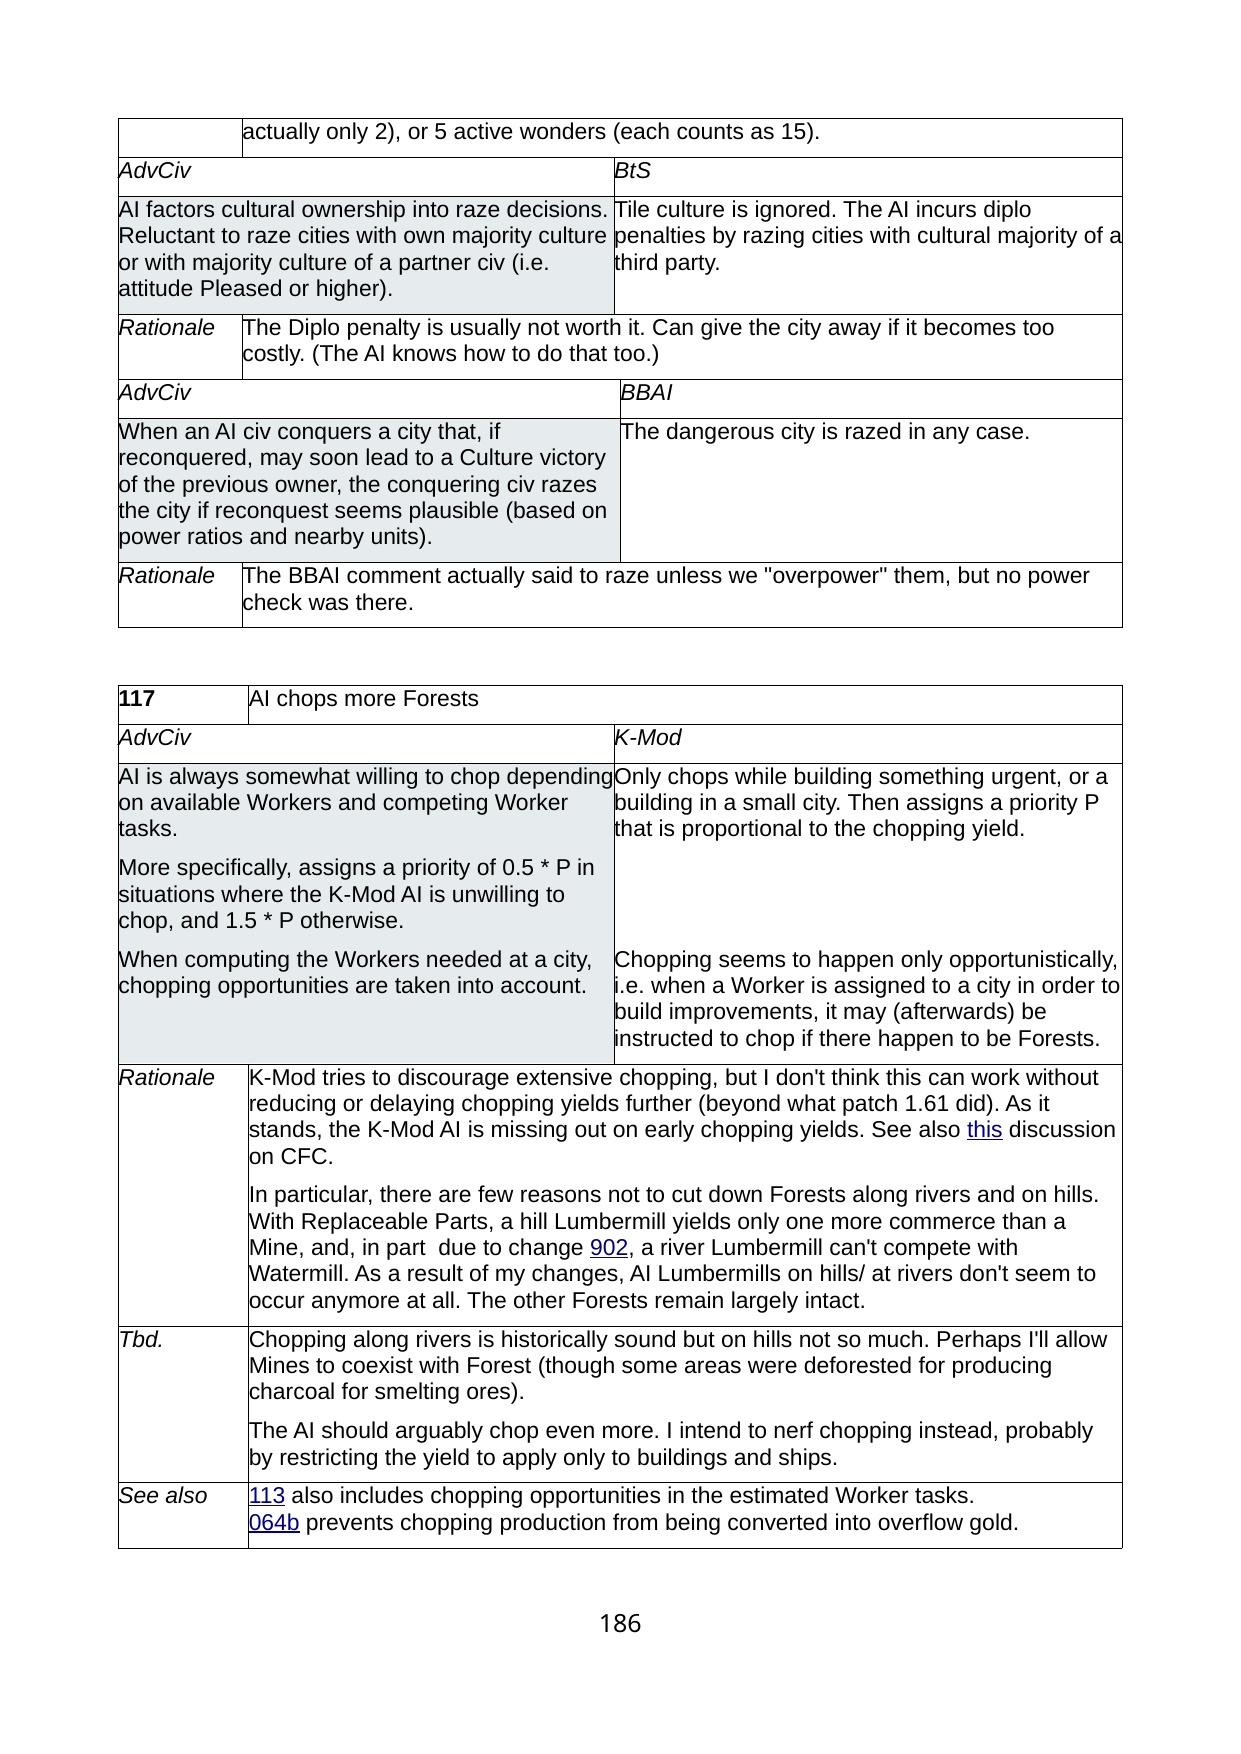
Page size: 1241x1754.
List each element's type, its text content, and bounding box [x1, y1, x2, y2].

table_cell Only chops while building something urgent, or a building in a small city. Then assigns a priority P that is proportional to the chopping yield. Chopping seems to happen only opportunistically, i.e. when a Worker is assigned to a city in order to build improvements, it may (afterwards) be instructed to chop if there happen to be Forests. [615, 764, 1122, 1063]
table_cell Rationale [119, 315, 242, 379]
table_cell AdvCiv [119, 380, 620, 418]
table_cell K-Mod [615, 725, 1122, 763]
table_cell BtS [615, 158, 1122, 196]
table_cell 113 also includes chopping opportunities in the estimated Worker tasks. 064b prevents chopping production from being converted into overflow gold. [249, 1483, 1122, 1547]
table_cell The dangerous city is razed in any case. [621, 419, 1122, 562]
table_cell K-Mod tries to discourage extensive chopping, but I don't think this can work without reducing or delaying chopping yields further (beyond what patch 1.61 did). As it stands, the K-Mod AI is missing out on early chopping yields. See also this discussion on CFC. In particular, there are few reasons not to cut down Forests along rivers and on hills. With Replaceable Parts, a hill Lumbermill yields only one more commerce than a Mine, and, in part due to change 902, a river Lumbermill can't compete with Watermill. As a result of my changes, AI Lumbermills on hills/ at rivers don't seem to occur anymore at all. The other Forests remain largely intact. [249, 1065, 1122, 1326]
table_cell BBAI [621, 380, 1122, 418]
table_cell When an AI civ conquers a city that, if reconquered, may soon lead to a Culture victory of the previous owner, the conquering civ razes the city if reconquest seems plausible (based on power ratios and nearby units). [119, 419, 620, 562]
table_cell The BBAI comment actually said to raze unless we "overpower" them, but no power check was there. [243, 563, 1122, 627]
table_cell See also [119, 1483, 248, 1547]
table_cell Chopping along rivers is historically sound but on hills not so much. Perhaps I'll allow Mines to coexist with Forest (though some areas were deforested for producing charcoal for smelting ores). The AI should arguably chop even more. I intend to nerf chopping instead, probably by restricting the yield to apply only to buildings and ships. [249, 1327, 1122, 1482]
table_cell AI factors cultural ownership into raze decisions. Reluctant to raze cities with own majority culture or with majority culture of a partner civ (i.e. attitude Pleased or higher). [119, 197, 614, 314]
table_cell Tbd. [119, 1327, 248, 1482]
table_cell Rationale [119, 563, 242, 627]
table_cell The Diplo penalty is usually not worth it. Can give the city away if it becomes too costly. (The AI knows how to do that too.) [243, 315, 1122, 379]
table_cell [119, 119, 242, 157]
table_cell actually only 2), or 5 active wonders (each counts as 15). [243, 119, 1122, 157]
table_header AI chops more Forests [249, 686, 1122, 724]
table_cell AdvCiv [119, 725, 614, 763]
table_cell Tile culture is ignored. The AI incurs diplo penalties by razing cities with cultural majority of a third party. [615, 197, 1122, 314]
table_cell AdvCiv [119, 158, 614, 196]
table_cell AI is always somewhat willing to chop depending on available Workers and competing Worker tasks. More specifically, assigns a priority of 0.5 * P in situations where the K-Mod AI is unwilling to chop, and 1.5 * P otherwise. When computing the Workers needed at a city, chopping opportunities are taken into account. [119, 764, 614, 1063]
table_header 117 [119, 686, 248, 724]
table_cell Rationale [119, 1065, 248, 1326]
